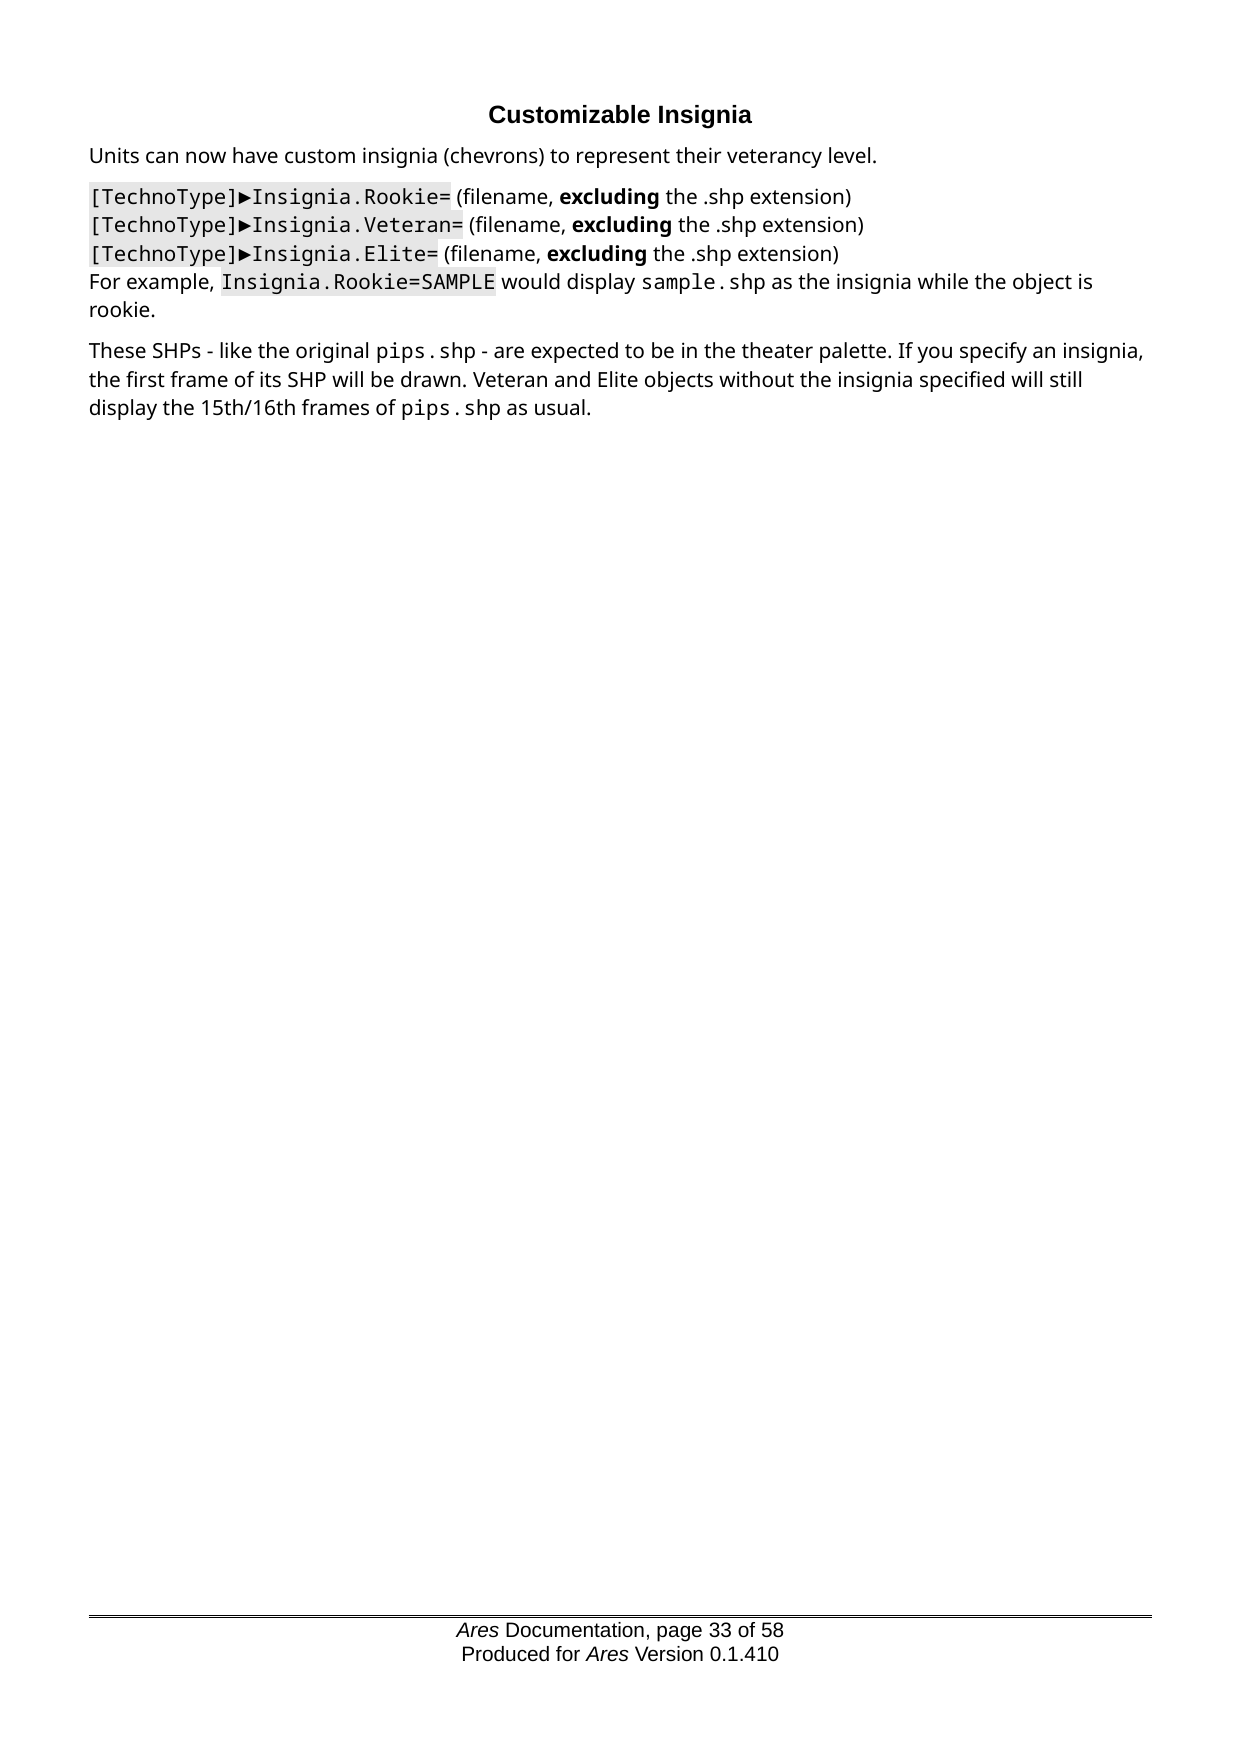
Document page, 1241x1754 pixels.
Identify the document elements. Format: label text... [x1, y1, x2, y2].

text These SHPs - like the original pips.shp - are expected to be in the theater palette. If you specify an insignia, the first frame of its SHP will be drawn. Veteran and Elite objects without the insignia specified will still display the 15th/16th frames of pips.shp as usual. [88, 336, 1152, 422]
text [TechnoType]►Insignia.Rookie= (filename, excluding the .shp extension) [TechnoType]►Insignia.Veteran= (filename, excluding the .shp extension) [TechnoType]►Insignia.Elite= (filename, excluding the .shp extension) For example, Insignia.Rookie=SAMPLE would display sample.shp as the insignia while the object is rookie. [88, 182, 1152, 324]
subtitle Customizable Insignia [88, 100, 1152, 129]
text Units can now have custom insignia (chevrons) to represent their veterancy level. [88, 141, 1152, 169]
